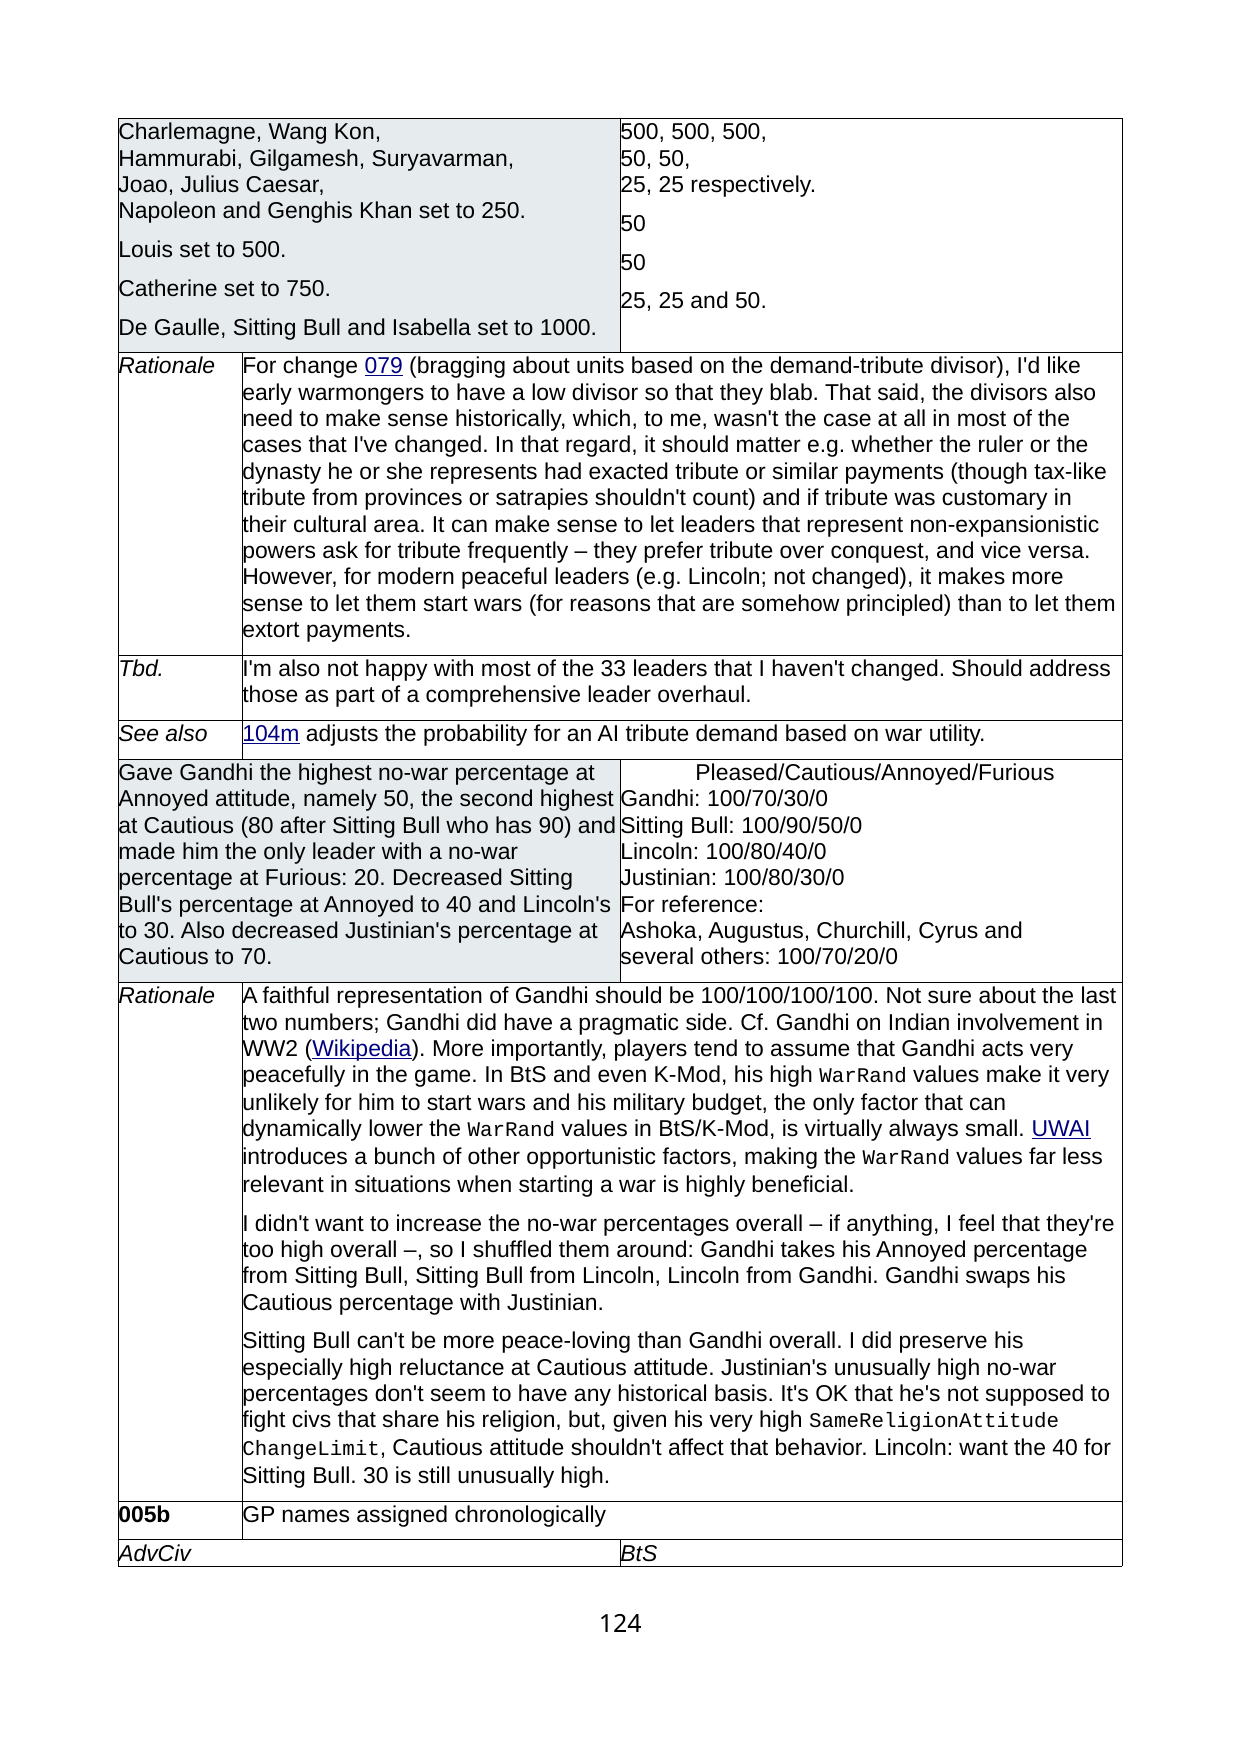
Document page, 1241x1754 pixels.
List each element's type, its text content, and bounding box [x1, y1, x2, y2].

table_cell Gave Gandhi the highest no-war percentage at Annoyed attitude, namely 50, the second highest at Cautious (80 after Sitting Bull who has 90) and made him the only leader with a no-war percentage at Furious: 20. Decreased Sitting Bull's percentage at Annoyed to 40 and Lincoln's to 30. Also decreased Justinian's percentage at Cautious to 70. [119, 760, 620, 982]
table_cell See also [119, 721, 242, 759]
table_cell A faithful representation of Gandhi should be 100/100/100/100. Not sure about the last two numbers; Gandhi did have a pragmatic side. Cf. Gandhi on Indian involvement in WW2 (Wikipedia). More importantly, players tend to assume that Gandhi acts very peacefully in the game. In BtS and even K-Mod, his high WarRand values make it very unlikely for him to start wars and his military budget, the only factor that can dynamically lower the WarRand values in BtS/K-Mod, is virtually always small. UWAI introduces a bunch of other opportunistic factors, making the WarRand values far less relevant in situations when starting a war is highly beneficial. I didn't want to increase the no-war percentages overall – if anything, I feel that they're too high overall –, so I shuffled them around: Gandhi takes his Annoyed percentage from Sitting Bull, Sitting Bull from Lincoln, Lincoln from Gandhi. Gandhi swaps his Cautious percentage with Justinian. Sitting Bull can't be more peace-loving than Gandhi overall. I did preserve his especially high reluctance at Cautious attitude. Justinian's unusually high no-war percentages don't seem to have any historical basis. It's OK that he's not supposed to fight civs that share his religion, but, given his very high SameReligionAttitude ChangeLimit, Cautious attitude shouldn't affect that behavior. Lincoln: want the 40 for Sitting Bull. 30 is still unusually high. [243, 983, 1122, 1501]
table_cell BtS [621, 1540, 1122, 1566]
table_cell Rationale [119, 983, 242, 1501]
table_cell For change 079 (bragging about units based on the demand-tribute divisor), I'd like early warmongers to have a low divisor so that they blab. That said, the divisors also need to make sense historically, which, to me, wasn't the case at all in most of the cases that I've changed. In that regard, it should matter e.g. whether the ruler or the dynasty he or she represents had exacted tribute or similar payments (though tax-like tribute from provinces or satrapies shouldn't count) and if tribute was customary in their cultural area. It can make sense to let leaders that represent non-expansionistic powers ask for tribute frequently – they prefer tribute over conquest, and vice versa. However, for modern peaceful leaders (e.g. Lincoln; not changed), it makes more sense to let them start wars (for reasons that are somehow principled) than to let them extort payments. [243, 353, 1122, 655]
table_cell 005b [119, 1502, 242, 1539]
table_cell Charlemagne, Wang Kon, Hammurabi, Gilgamesh, Suryavarman, Joao, Julius Caesar, Napoleon and Genghis Khan set to 250. Louis set to 500. Catherine set to 750. De Gaulle, Sitting Bull and Isabella set to 1000. [119, 119, 620, 352]
table_cell Pleased/Cautious/Annoyed/Furious Gandhi: 100/70/30/0 Sitting Bull: 100/90/50/0 Lincoln: 100/80/40/0 Justinian: 100/80/30/0 For reference: Ashoka, Augustus, Churchill, Cyrus and several others: 100/70/20/0 [621, 760, 1122, 982]
table_cell I'm also not happy with most of the 33 leaders that I haven't changed. Should address those as part of a comprehensive leader overhaul. [243, 656, 1122, 720]
table_cell GP names assigned chronologically [243, 1502, 1122, 1539]
table_cell AdvCiv [119, 1540, 620, 1566]
table_cell Rationale [119, 353, 242, 655]
table_cell 500, 500, 500, 50, 50, 25, 25 respectively. 50 50 25, 25 and 50. [621, 119, 1122, 352]
table_cell 104m adjusts the probability for an AI tribute demand based on war utility. [243, 721, 1122, 759]
table_cell Tbd. [119, 656, 242, 720]
